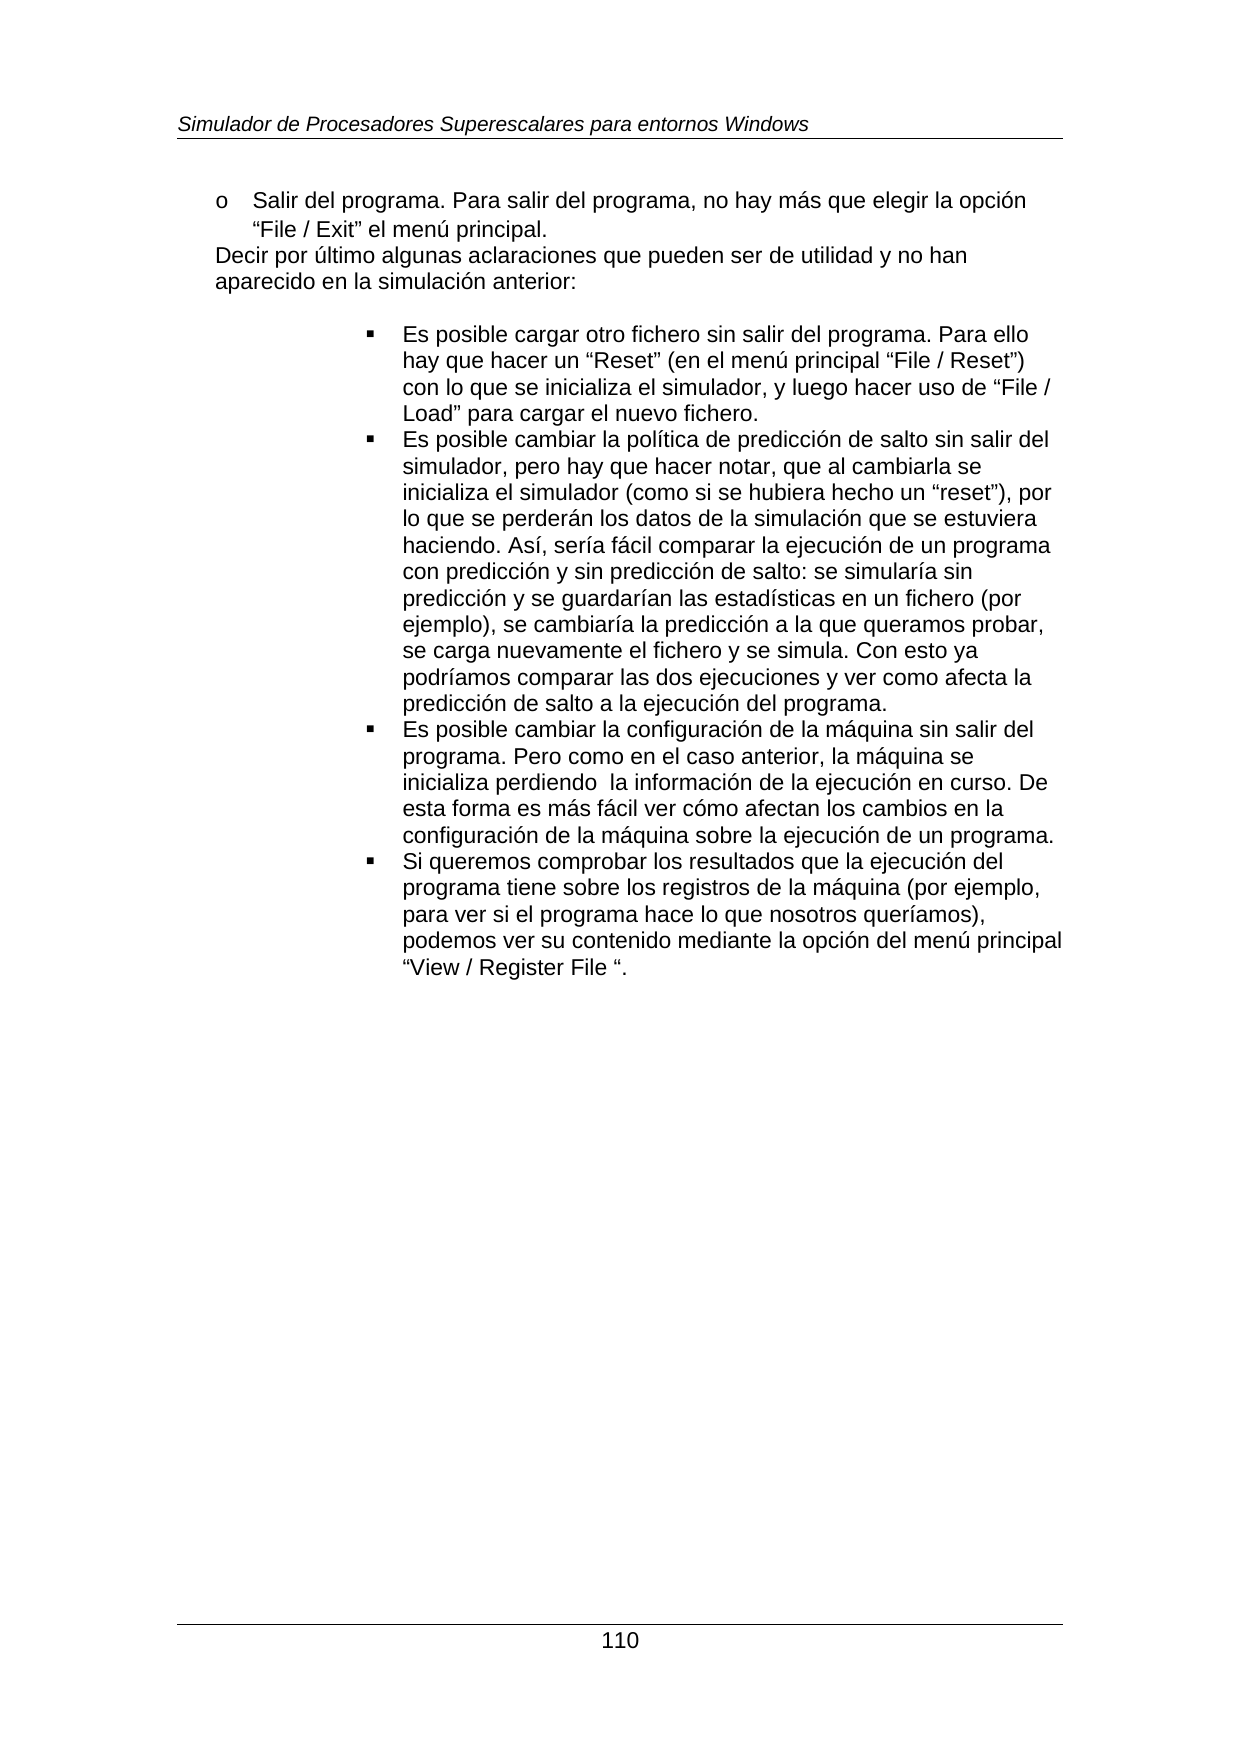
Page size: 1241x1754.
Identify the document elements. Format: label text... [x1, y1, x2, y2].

list Es posible cargar otro fichero sin salir del programa. Para ello hay que hacer un “Reset” (en el menú principal “File / Reset”) con lo que se inicializa el simulador, y luego hacer uso de “File / Load” para cargar el nuevo fichero. [365, 321, 1063, 426]
list Es posible cambiar la configuración de la máquina sin salir del programa. Pero como en el caso anterior, la máquina se inicializa perdiendo la información de la ejecución en curso. De esta forma es más fácil ver cómo afectan los cambios en la configuración de la máquina sobre la ejecución de un programa. [365, 716, 1063, 848]
list Salir del programa. Para salir del programa, no hay más que elegir la opción “File / Exit” el menú principal. [215, 187, 1063, 242]
text Decir por último algunas aclaraciones que pueden ser de utilidad y no han aparecido en la simulación anterior: [215, 242, 1063, 294]
list Es posible cambiar la política de predicción de salto sin salir del simulador, pero hay que hacer notar, que al cambiarla se inicializa el simulador (como si se hubiera hecho un “reset”), por lo que se perderán los datos de la simulación que se estuviera haciendo. Así, sería fácil comparar la ejecución de un programa con predicción y sin predicción de salto: se simularía sin predicción y se guardarían las estadísticas en un fichero (por ejemplo), se cambiaría la predicción a la que queramos probar, se carga nuevamente el fichero y se simula. Con esto ya podríamos comparar las dos ejecuciones y ver como afecta la predicción de salto a la ejecución del programa. [365, 426, 1063, 716]
list Si queremos comprobar los resultados que la ejecución del programa tiene sobre los registros de la máquina (por ejemplo, para ver si el programa hace lo que nosotros queríamos), podemos ver su contenido mediante la opción del menú principal “View / Register File “. [365, 848, 1063, 980]
